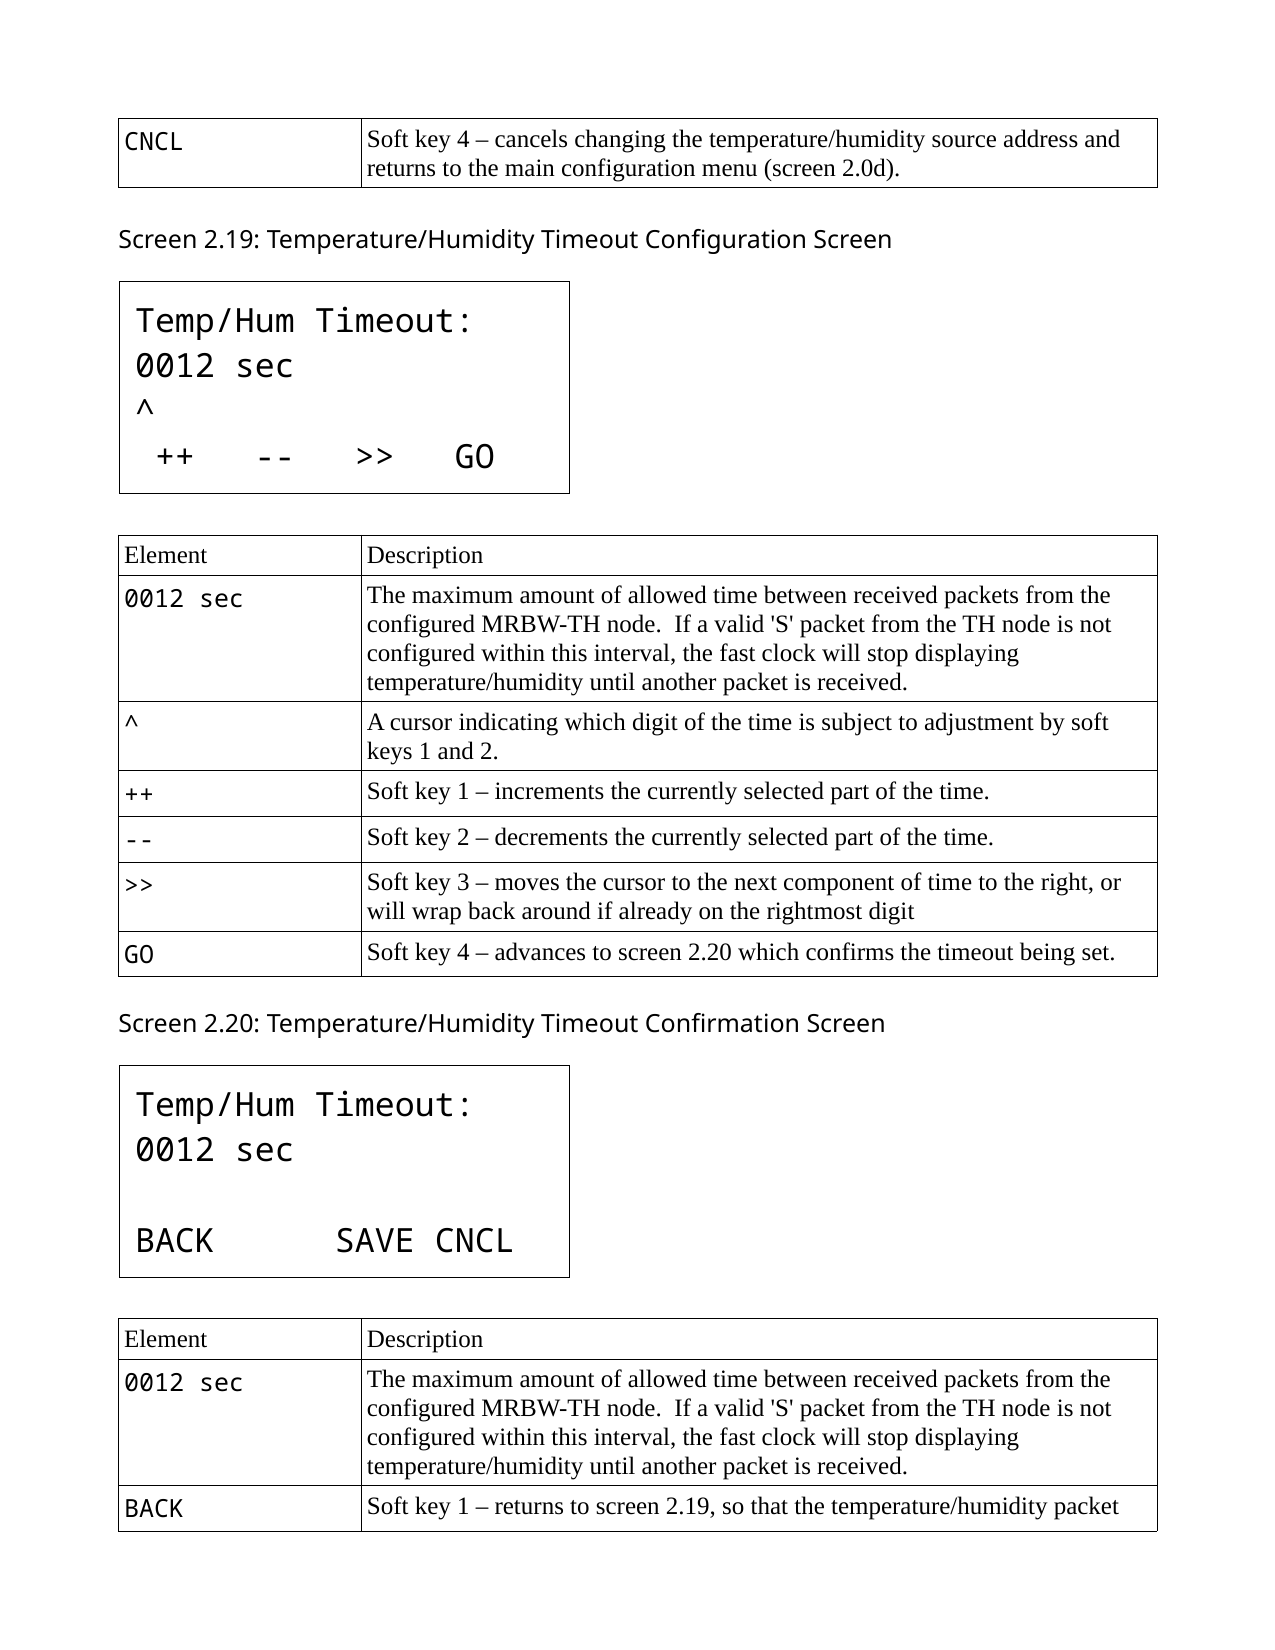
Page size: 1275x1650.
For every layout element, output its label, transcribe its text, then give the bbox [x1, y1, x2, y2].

table_header Element [119, 536, 361, 575]
table_cell Soft key 3 – moves the cursor to the next component of time to the right, or will wrap back around if already on the rightmost digit [362, 863, 1157, 931]
table_cell BACK [119, 1486, 361, 1531]
text Temp/Hum Timeout: [135, 1081, 553, 1126]
table_header Element [119, 1319, 361, 1359]
table_cell 0012 sec [119, 1360, 361, 1485]
table_cell Soft key 1 – increments the currently selected part of the time. [362, 771, 1157, 816]
text 0012 sec [135, 342, 553, 387]
table_cell ^ [119, 702, 361, 770]
table_cell Soft key 4 – cancels changing the temperature/humidity source address and returns to the main configuration menu (screen 2.0d). [362, 119, 1157, 187]
table_cell 0012 sec [119, 576, 361, 701]
table_cell Soft key 2 – decrements the currently selected part of the time. [362, 817, 1157, 862]
text BACK SAVE CNCL [135, 1217, 553, 1262]
table_cell The maximum amount of allowed time between received packets from the configured MRBW-TH node. If a valid 'S' packet from the TH node is not configured within this interval, the fast clock will stop displaying temperature/humidity until another packet is received. [362, 1360, 1157, 1485]
table_cell ++ [119, 771, 361, 816]
table_cell -- [119, 817, 361, 862]
text 0012 sec [135, 1126, 553, 1171]
text Screen 2.20: Temperature/Humidity Timeout Confirmation Screen [118, 1005, 1157, 1039]
table_cell GO [119, 932, 361, 976]
table_cell >> [119, 863, 361, 931]
text Screen 2.19: Temperature/Humidity Timeout Configuration Screen [118, 221, 1157, 255]
table_cell Soft key 1 – returns to screen 2.19, so that the temperature/humidity packet [362, 1486, 1157, 1531]
text ^ [135, 387, 553, 433]
table_header Description [362, 1319, 1157, 1359]
table_cell Soft key 4 – advances to screen 2.20 which confirms the timeout being set. [362, 932, 1157, 976]
text Temp/Hum Timeout: [135, 297, 553, 342]
table_header Description [362, 536, 1157, 575]
text ++ -- >> GO [135, 433, 553, 478]
table_cell A cursor indicating which digit of the time is subject to adjustment by soft keys 1 and 2. [362, 702, 1157, 770]
table_cell CNCL [119, 119, 361, 187]
table_cell The maximum amount of allowed time between received packets from the configured MRBW-TH node. If a valid 'S' packet from the TH node is not configured within this interval, the fast clock will stop displaying temperature/humidity until another packet is received. [362, 576, 1157, 701]
